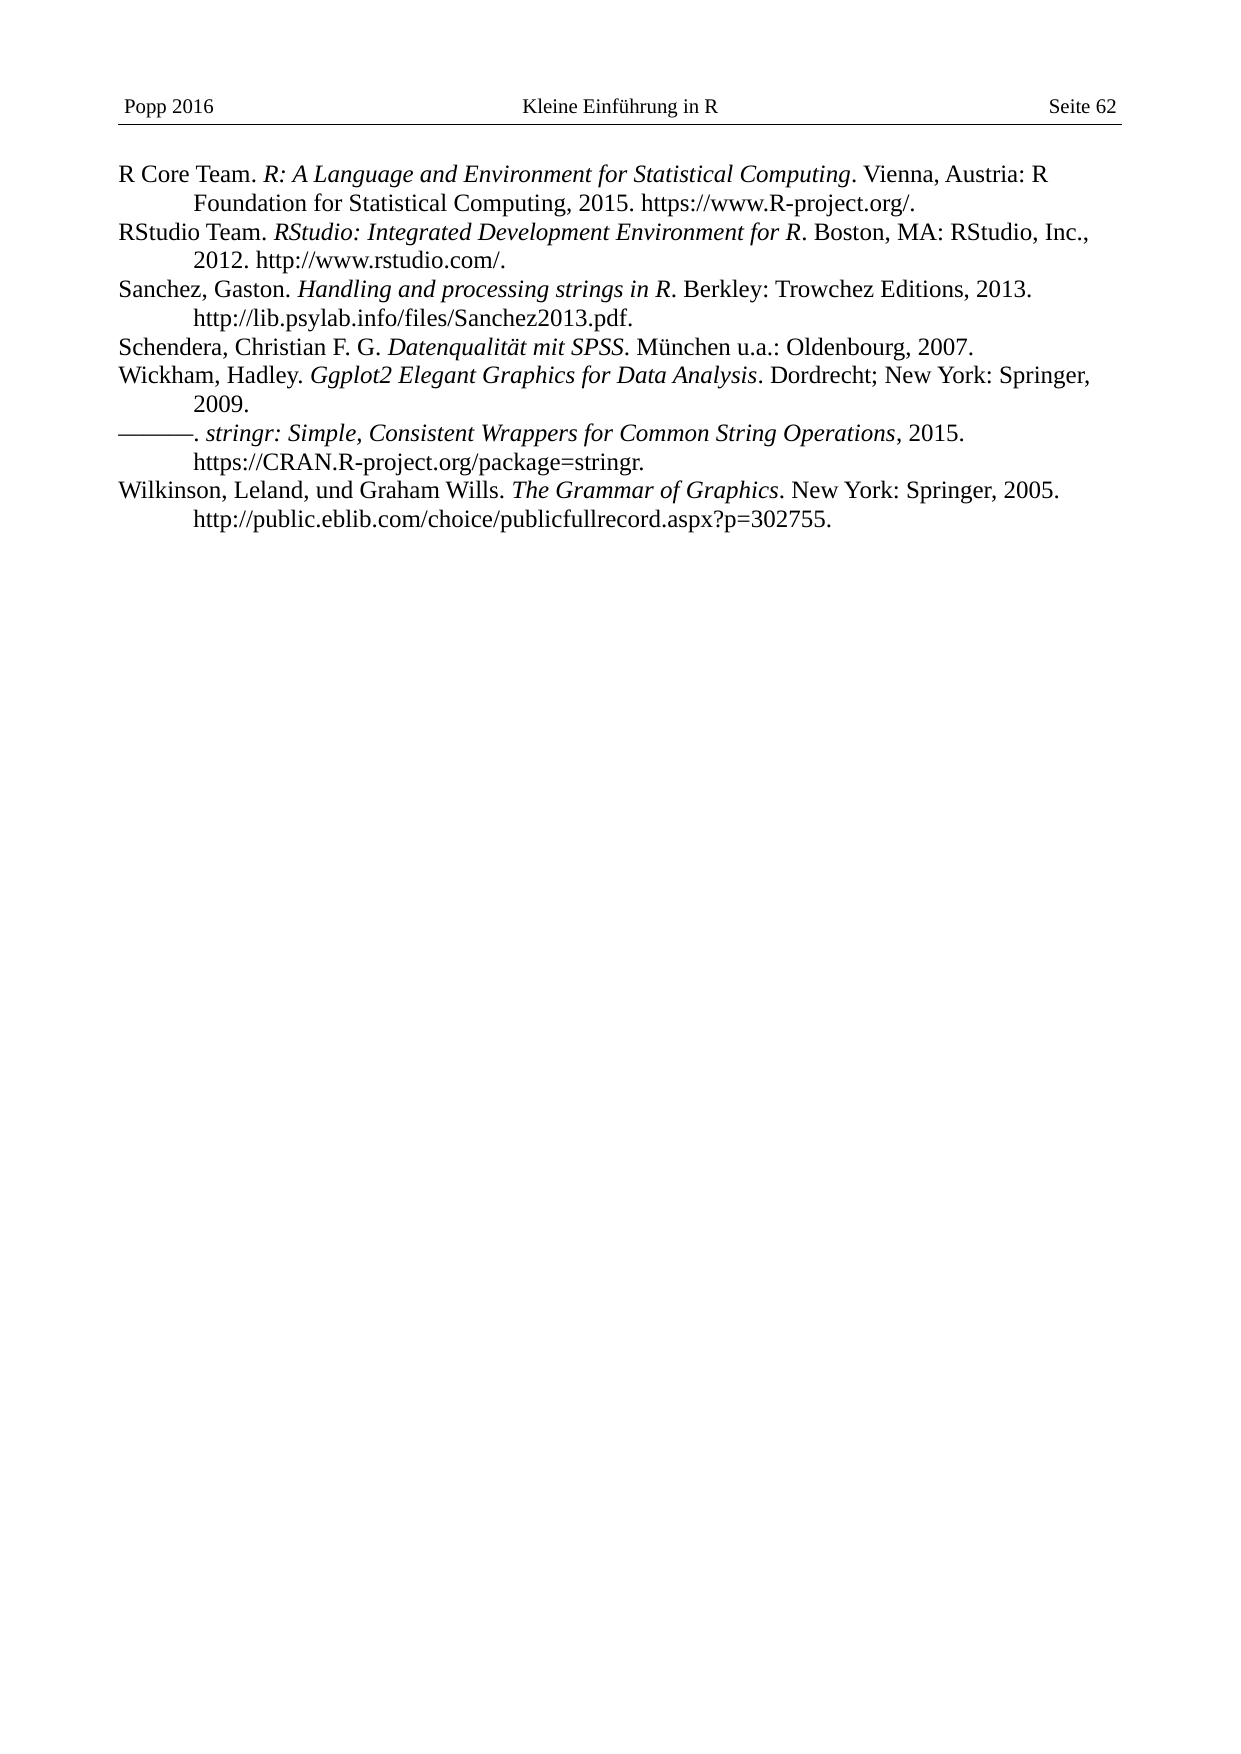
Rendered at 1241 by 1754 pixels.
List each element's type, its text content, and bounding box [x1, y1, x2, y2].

text RStudio Team. RStudio: Integrated Development Environment for R. Boston, MA: RStudio, Inc., 2012. http://www.rstudio.com/. [118, 217, 1122, 274]
text Wilkinson, Leland, und Graham Wills. The Grammar of Graphics. New York: Springer, 2005. http://public.eblib.com/choice/publicfullrecord.aspx?p=302755. [118, 476, 1122, 533]
text R Core Team. R: A Language and Environment for Statistical Computing. Vienna, Austria: R Foundation for Statistical Computing, 2015. https://www.R-project.org/. [118, 159, 1122, 217]
text ———. stringr: Simple, Consistent Wrappers for Common String Operations, 2015. https://CRAN.R-project.org/package=stringr. [118, 418, 1122, 476]
text Sanchez, Gaston. Handling and processing strings in R. Berkley: Trowchez Editions, 2013. http://lib.psylab.info/files/Sanchez2013.pdf. [118, 274, 1122, 332]
text Wickham, Hadley. Ggplot2 Elegant Graphics for Data Analysis. Dordrecht; New York: Springer, 2009. [118, 361, 1122, 418]
text Schendera, Christian F. G. Datenqualität mit SPSS. München u.a.: Oldenbourg, 2007. [118, 332, 1122, 361]
